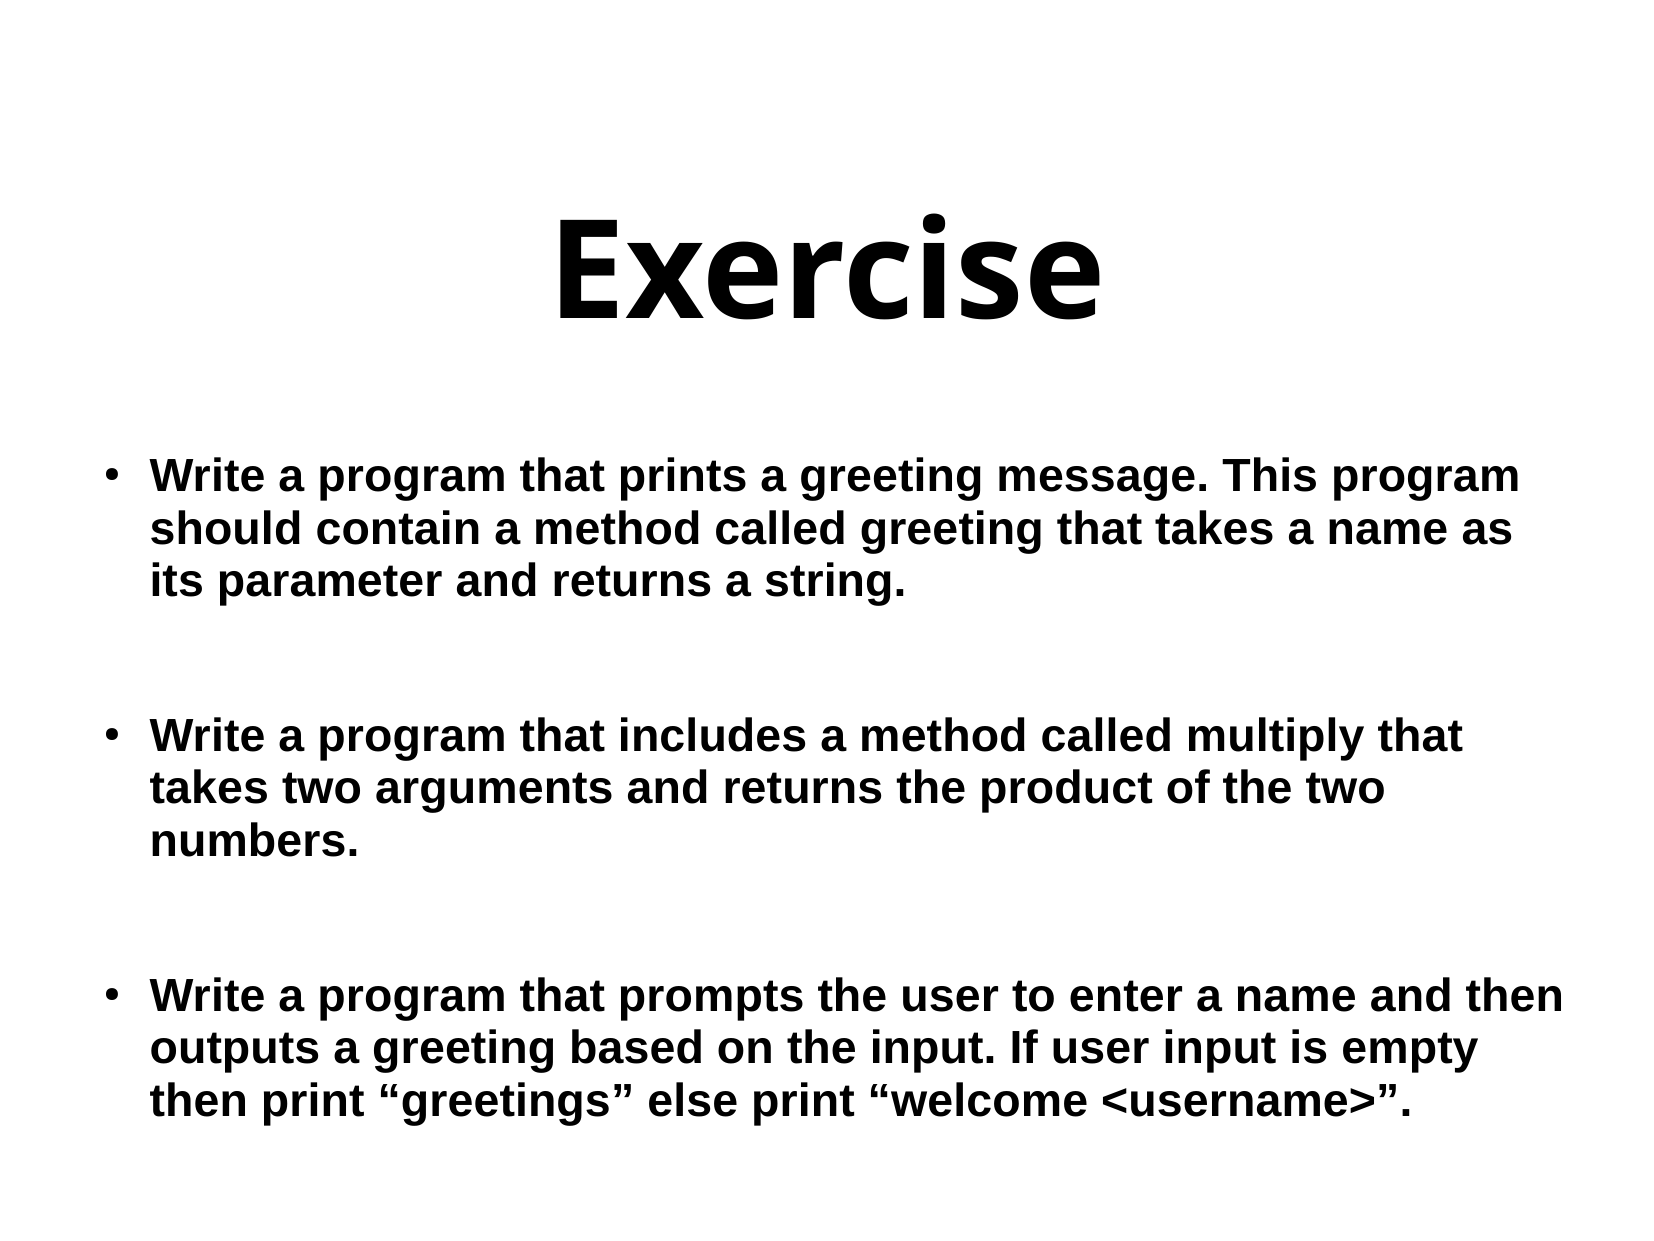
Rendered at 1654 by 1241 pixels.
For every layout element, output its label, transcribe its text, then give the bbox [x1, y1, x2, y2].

title Exercise [82, 161, 1571, 369]
list Write a program that prints a greeting message. This program should contain a method called greeting that takes a name as its parameter and returns a string. Write a program that includes a method called multiply that takes two arguments and returns the product of the two numbers. Write a program that prompts the user to enter a name and then outputs a greeting based on the input. If user input is empty then print “greetings” else print “welcome <username>”. [88, 449, 1577, 1169]
